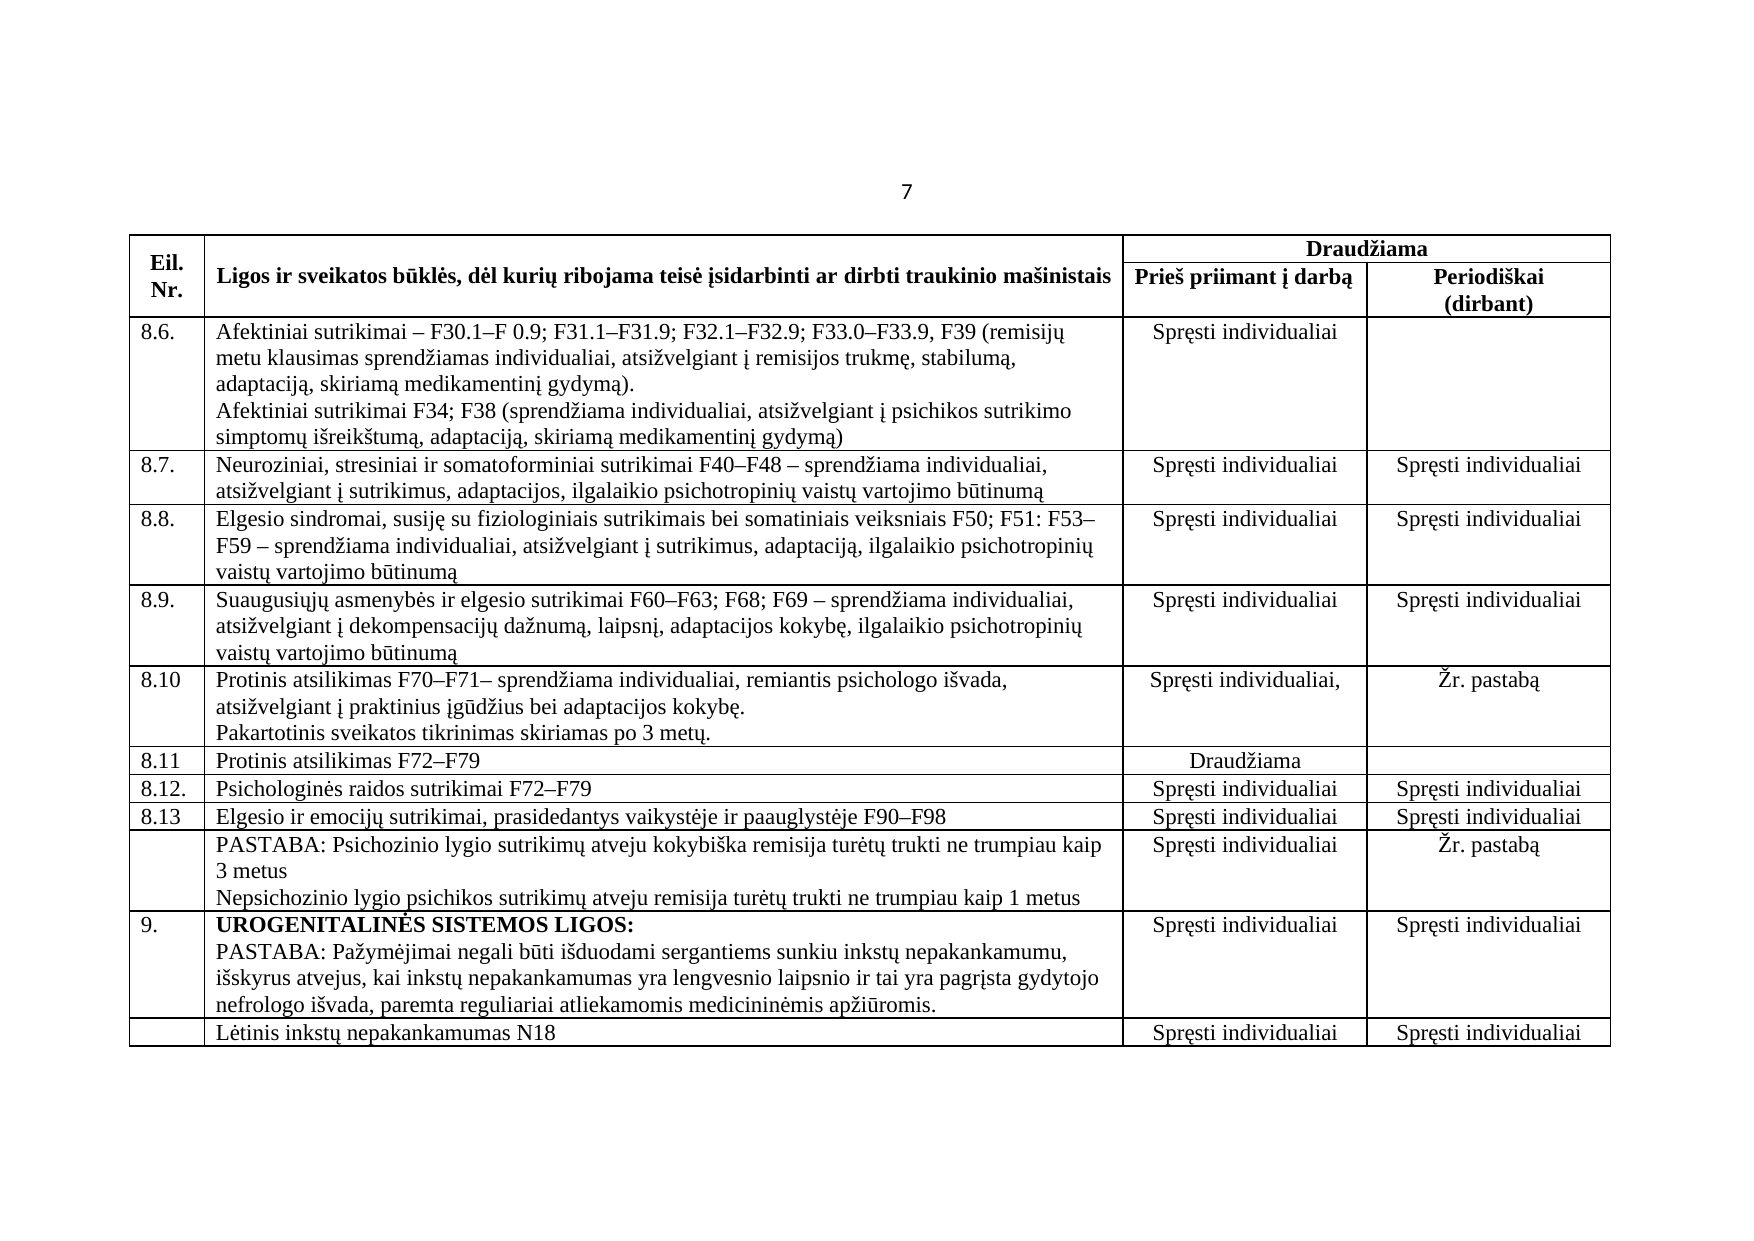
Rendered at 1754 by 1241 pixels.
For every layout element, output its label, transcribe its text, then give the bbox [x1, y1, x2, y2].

table_cell 8.7. [130, 451, 204, 504]
table_cell Spręsti individualiai [1124, 318, 1366, 449]
table_cell Prieš priimant į darbą [1124, 263, 1366, 316]
table_cell 8.6. [130, 318, 204, 449]
table_cell [1368, 318, 1610, 449]
table_cell Spręsti individualiai [1368, 775, 1610, 801]
table_cell 8.9. [130, 586, 204, 665]
table_cell Spręsti individualiai [1124, 775, 1366, 801]
table_cell Spręsti individualiai [1368, 912, 1610, 1017]
table_cell Lėtinis inkstų nepakankamumas N18 [205, 1019, 1122, 1045]
table_cell Elgesio sindromai, susiję su fiziologiniais sutrikimais bei somatiniais veiksniais F50; F51: F53–F59 – sprendžiama individualiai, atsižvelgiant į sutrikimus, adaptaciją, ilgalaikio psichotropinių vaistų vartojimo būtinumą [205, 505, 1122, 584]
table_cell PASTABA: Psichozinio lygio sutrikimų atveju kokybiška remisija turėtų trukti ne trumpiau kaip 3 metus Nepsichozinio lygio psichikos sutrikimų atveju remisija turėtų trukti ne trumpiau kaip 1 metus [205, 831, 1122, 910]
table_cell [1368, 747, 1610, 773]
table_cell Psichologinės raidos sutrikimai F72–F79 [205, 775, 1122, 801]
table_header Eil. Nr. [130, 236, 204, 316]
table_cell Spręsti individualiai [1368, 451, 1610, 504]
table_cell Elgesio ir emocijų sutrikimai, prasidedantys vaikystėje ir paauglystėje F90–F98 [205, 803, 1122, 829]
table_cell 9. [130, 912, 204, 1017]
table_cell 8.8. [130, 505, 204, 584]
table_cell 8.10 [130, 667, 204, 746]
table_cell 8.11 [130, 747, 204, 773]
table_cell Spręsti individualiai [1368, 803, 1610, 829]
table_cell Spręsti individualiai [1368, 505, 1610, 584]
table_cell Spręsti individualiai [1124, 912, 1366, 1017]
table_cell Spręsti individualiai [1124, 831, 1366, 910]
table_cell Periodiškai (dirbant) [1368, 263, 1610, 316]
table_cell Žr. pastabą [1368, 831, 1610, 910]
table_cell Spręsti individualiai [1368, 1019, 1610, 1045]
table_cell 8.13 [130, 803, 204, 829]
table_cell UROGENITALINĖS SISTEMOS LIGOS: PASTABA: Pažymėjimai negali būti išduodami sergantiems sunkiu inkstų nepakankamumu, išskyrus atvejus, kai inkstų nepakankamumas yra lengvesnio laipsnio ir tai yra pagrįsta gydytojo nefrologo išvada, paremta reguliariai atliekamomis medicininėmis apžiūromis. [205, 912, 1122, 1017]
table_cell Spręsti individualiai [1124, 451, 1366, 504]
table_header Draudžiama [1124, 236, 1610, 262]
table_header Ligos ir sveikatos būklės, dėl kurių ribojama teisė įsidarbinti ar dirbti traukinio mašinistais [205, 236, 1122, 316]
table_cell [130, 831, 204, 910]
table_cell Protinis atsilikimas F70–F71– sprendžiama individualiai, remiantis psichologo išvada, atsižvelgiant į praktinius įgūdžius bei adaptacijos kokybę. Pakartotinis sveikatos tikrinimas skiriamas po 3 metų. [205, 667, 1122, 746]
table_cell Afektiniai sutrikimai – F30.1–F 0.9; F31.1–F31.9; F32.1–F32.9; F33.0–F33.9, F39 (remisijų metu klausimas sprendžiamas individualiai, atsižvelgiant į remisijos trukmę, stabilumą, adaptaciją, skiriamą medikamentinį gydymą). Afektiniai sutrikimai F34; F38 (sprendžiama individualiai, atsižvelgiant į psichikos sutrikimo simptomų išreikštumą, adaptaciją, skiriamą medikamentinį gydymą) [205, 318, 1122, 449]
table_cell Protinis atsilikimas F72–F79 [205, 747, 1122, 773]
table_cell Spręsti individualiai [1124, 505, 1366, 584]
table_cell Spręsti individualiai [1124, 586, 1366, 665]
table_cell Draudžiama [1124, 747, 1366, 773]
table_cell Suaugusiųjų asmenybės ir elgesio sutrikimai F60–F63; F68; F69 – sprendžiama individualiai, atsižvelgiant į dekompensacijų dažnumą, laipsnį, adaptacijos kokybę, ilgalaikio psichotropinių vaistų vartojimo būtinumą [205, 586, 1122, 665]
table_cell Spręsti individualiai [1124, 803, 1366, 829]
table_cell [130, 1019, 204, 1045]
table_cell Neuroziniai, stresiniai ir somatoforminiai sutrikimai F40–F48 – sprendžiama individualiai, atsižvelgiant į sutrikimus, adaptacijos, ilgalaikio psichotropinių vaistų vartojimo būtinumą [205, 451, 1122, 504]
table_cell Žr. pastabą [1368, 667, 1610, 746]
table_cell 8.12. [130, 775, 204, 801]
table_cell Spręsti individualiai, [1124, 667, 1366, 746]
table_cell Spręsti individualiai [1124, 1019, 1366, 1045]
table_cell Spręsti individualiai [1368, 586, 1610, 665]
